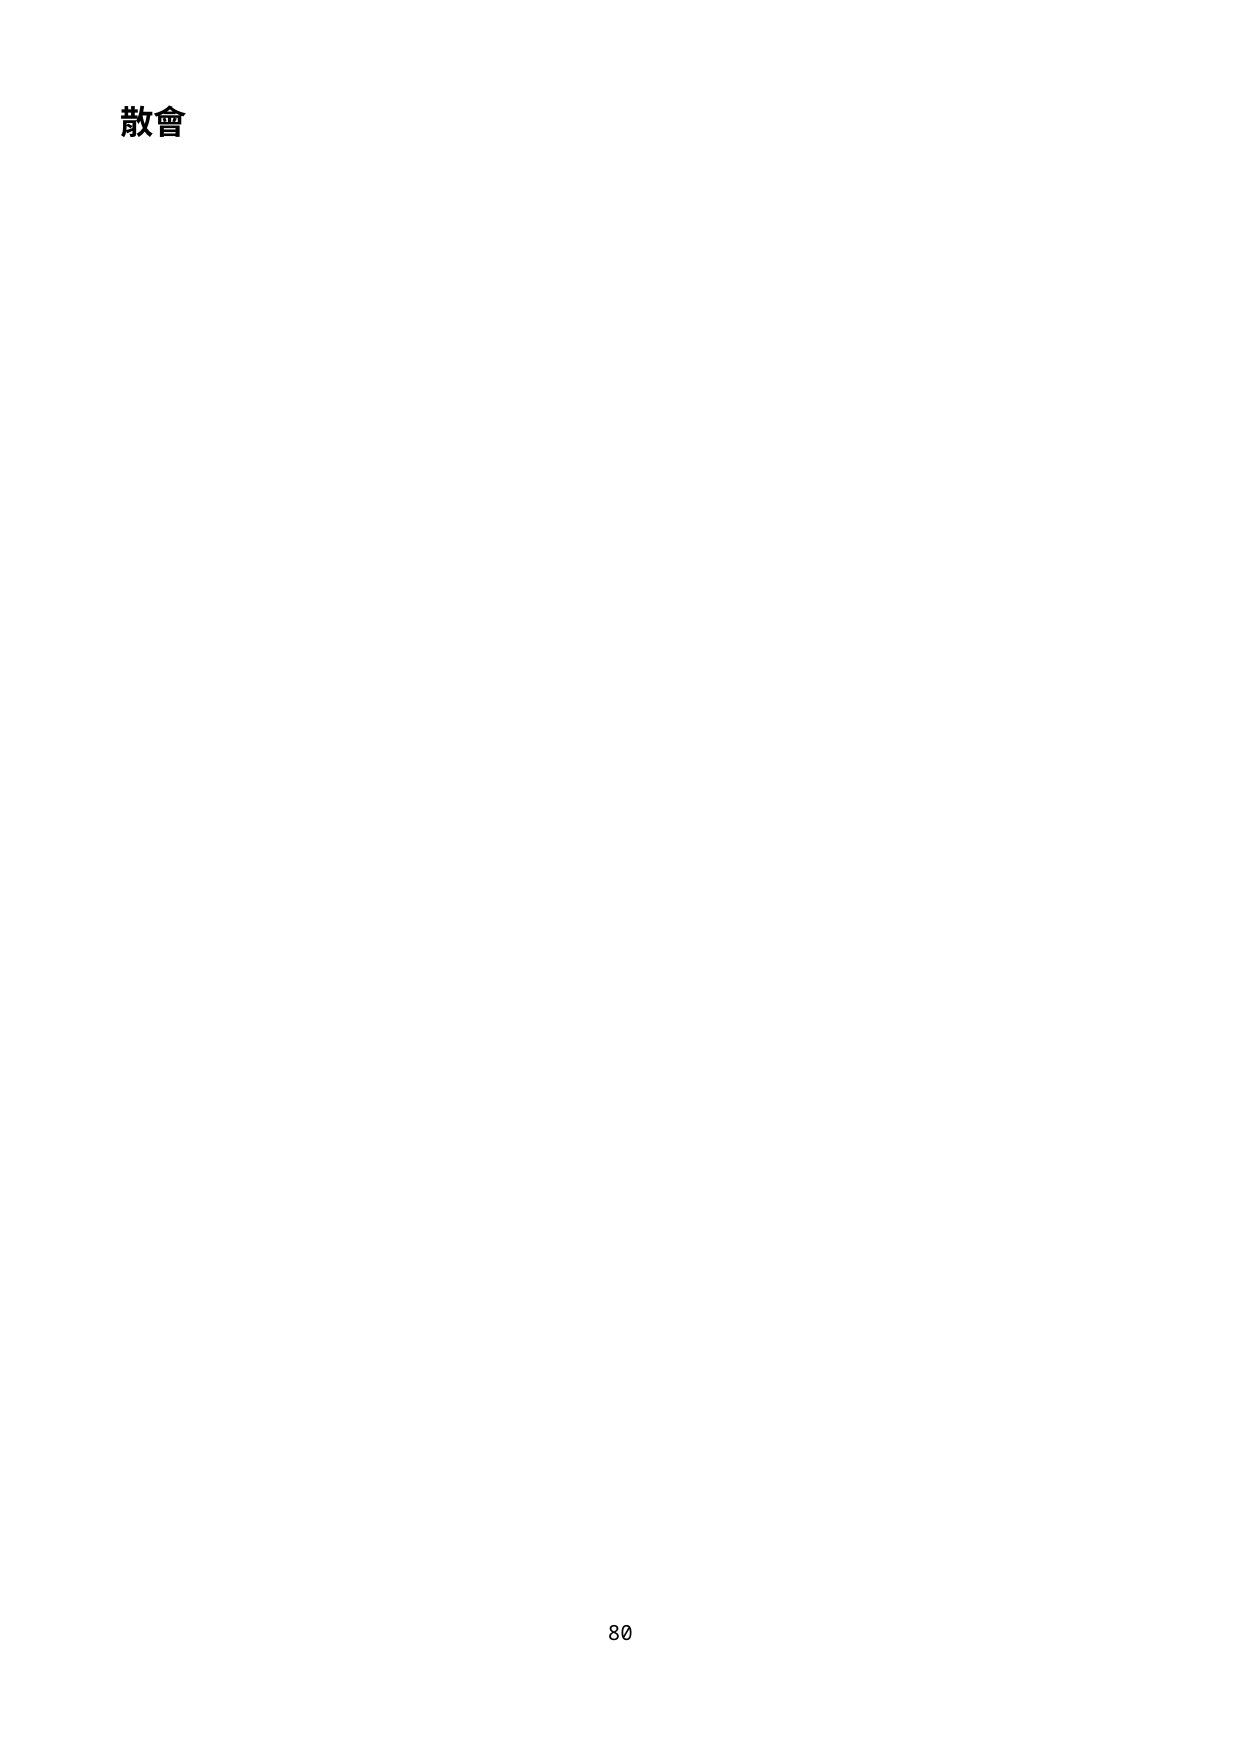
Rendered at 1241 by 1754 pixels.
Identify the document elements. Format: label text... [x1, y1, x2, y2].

text 散會 [120, 94, 1120, 144]
